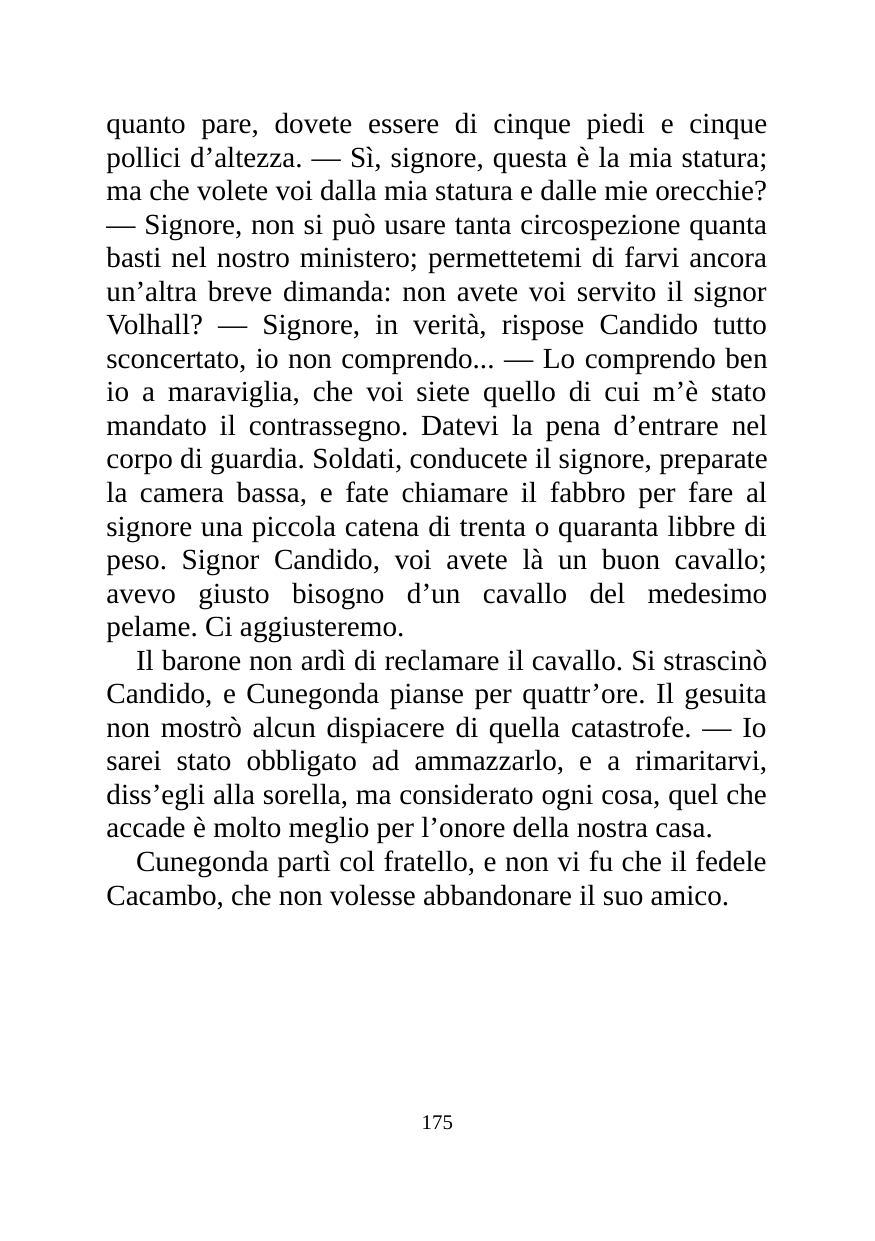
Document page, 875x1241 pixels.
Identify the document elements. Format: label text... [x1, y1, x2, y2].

text Cunegonda partì col fratello, e non vi fu che il fedele Cacambo, che non volesse abbandonare il suo amico. [106, 844, 768, 911]
text Il barone non ardì di reclamare il cavallo. Si strascinò Candido, e Cunegonda pianse per quattr’ore. Il gesuita non mostrò alcun dispiacere di quella catastrofe. — Io sarei stato obbligato ad ammazzarlo, e a rimaritarvi, diss’egli alla sorella, ma considerato ogni cosa, quel che accade è molto meglio per l’onore della nostra casa. [106, 643, 768, 844]
text quanto pare, dovete essere di cinque piedi e cinque pollici d’altezza. — Sì, signore, questa è la mia statura; ma che volete voi dalla mia statura e dalle mie orecchie? — Signore, non si può usare tanta circospezione quanta basti nel nostro ministero; permettetemi di farvi ancora un’altra breve dimanda: non avete voi servito il signor Volhall? — Signore, in verità, rispose Candido tutto sconcertato, io non comprendo... — Lo comprendo ben io a maraviglia, che voi siete quello di cui m’è stato mandato il contrassegno. Datevi la pena d’entrare nel corpo di guardia. Soldati, conducete il signore, preparate la camera bassa, e fate chiamare il fabbro per fare al signore una piccola catena di trenta o quaranta libbre di peso. Signor Candido, voi avete là un buon cavallo; avevo giusto bisogno d’un cavallo del medesimo pelame. Ci aggiusteremo. [106, 106, 768, 643]
